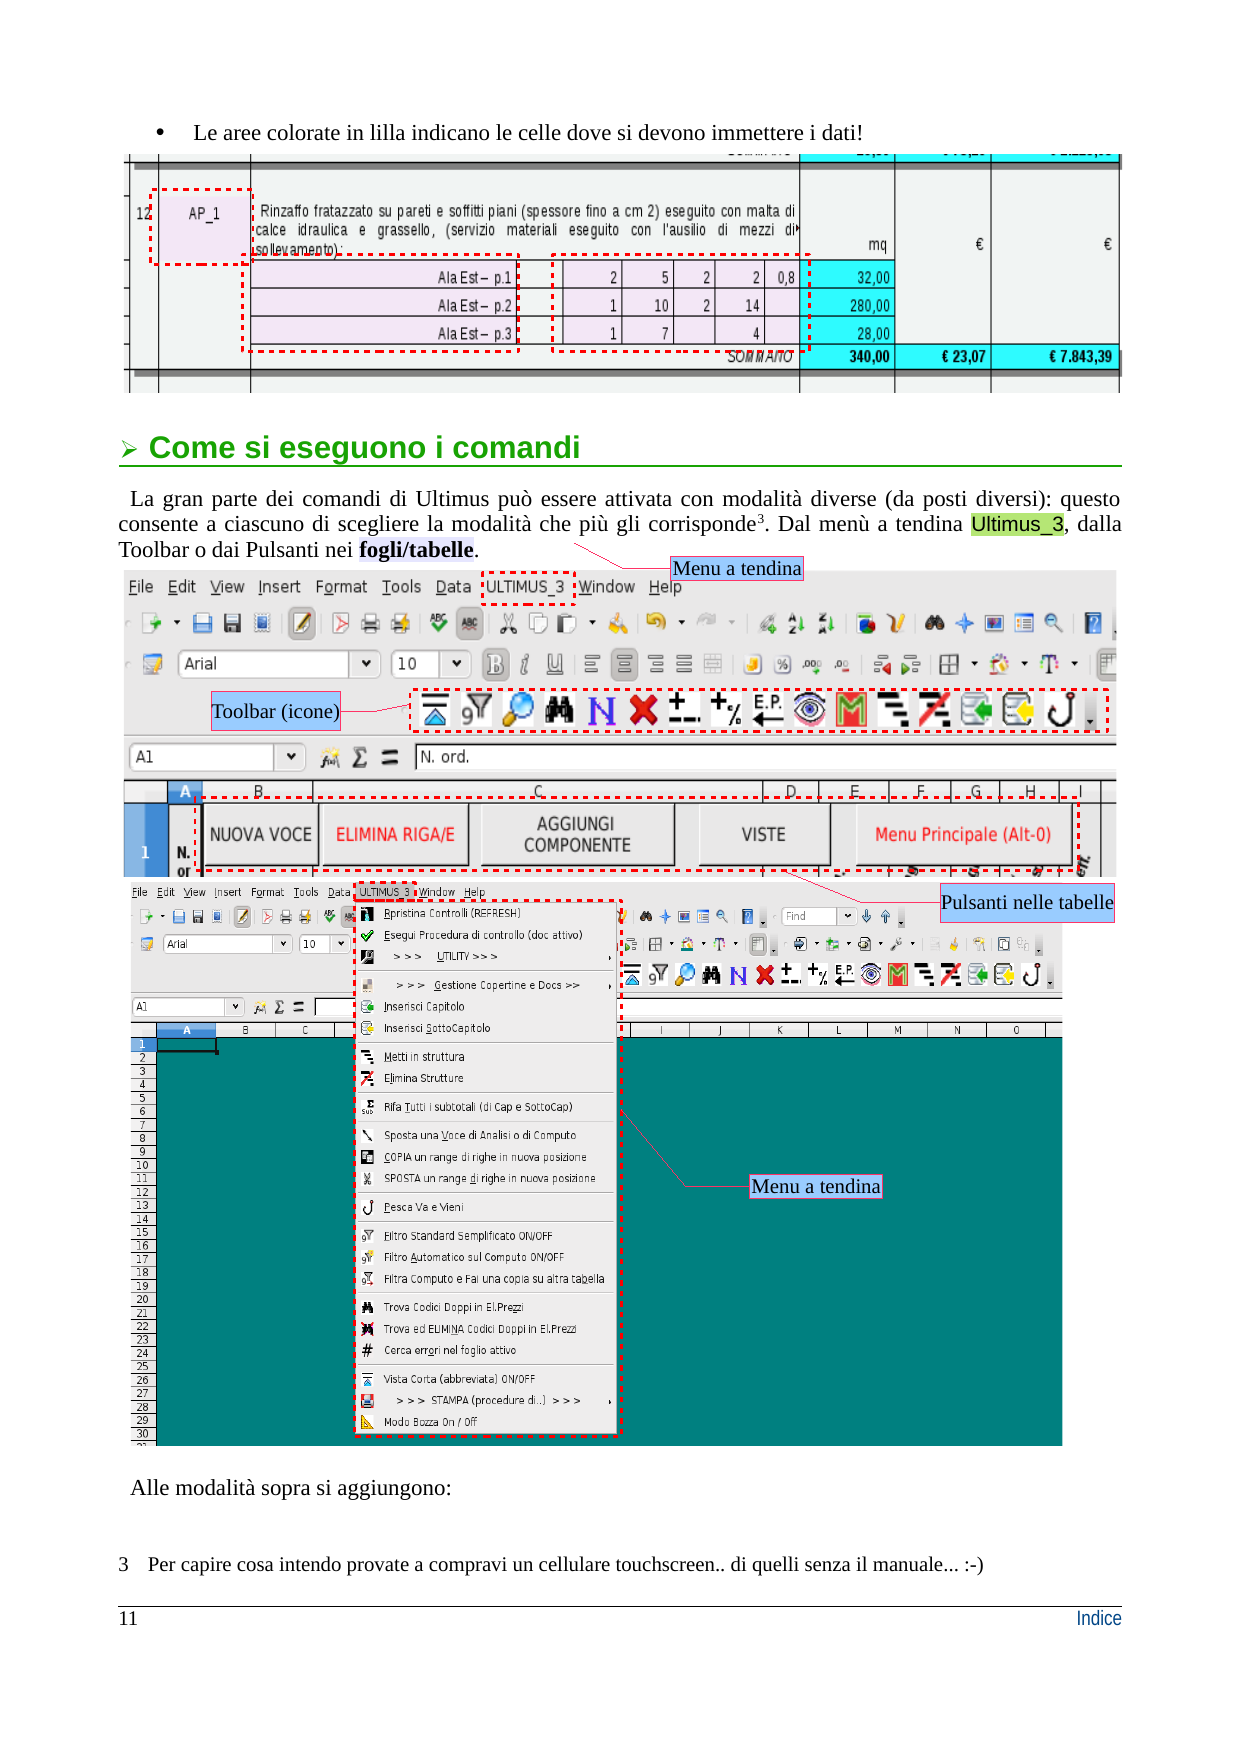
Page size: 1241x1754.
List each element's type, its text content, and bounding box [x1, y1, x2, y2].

picture [123, 154, 1123, 393]
subtitle Come si eseguono i comandi [119, 430, 1122, 465]
list Le aree colorate in lilla indicano le celle dove si devono immettere i dati! [156, 118, 1122, 146]
picture [130, 882, 1063, 1446]
text Alle modalità sopra si aggiungono: [118, 1475, 1122, 1500]
table_header [118, 149, 1122, 398]
picture [123, 570, 1117, 877]
text La gran parte dei comandi di Ultimus può essere attivata con modalità diverse (da posti diversi): questo consente a ciascuno di scegliere la modalità che più gli corrisponde. Dal menù a tendina Ultimus_3, dalla Toolbar o dai Pulsanti nei fogli/tabelle. [118, 486, 1122, 562]
table_header [118, 565, 1122, 1475]
text Per capire cosa intendo provate a compravi un cellulare touchscreen.. di quelli senza il manuale... :-) [118, 1553, 1122, 1576]
